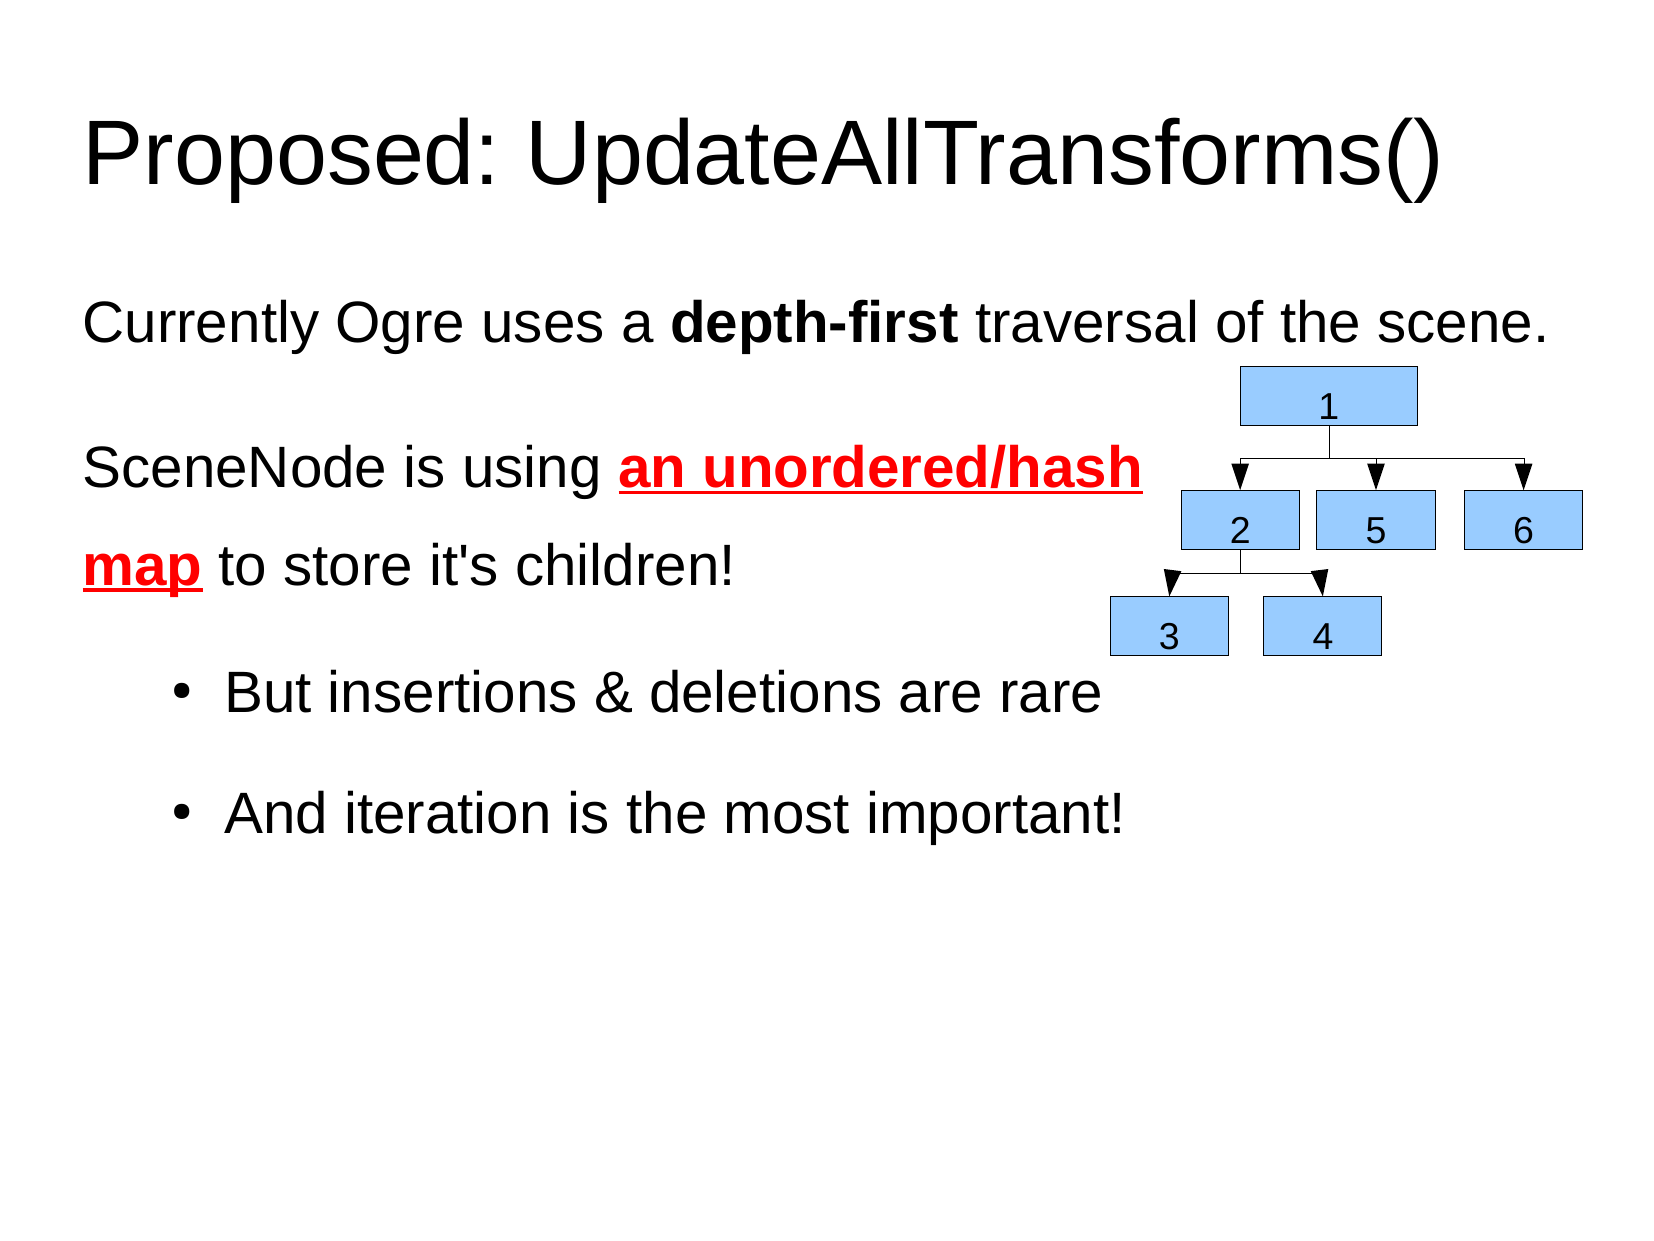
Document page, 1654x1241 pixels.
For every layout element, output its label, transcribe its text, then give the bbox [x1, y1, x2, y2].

list Currently Ogre uses a depth-first traversal of the scene. [82, 290, 1625, 357]
text_box 4 [1263, 596, 1382, 656]
text_box 5 [1316, 490, 1436, 550]
list SceneNode is using an unordered/hash map to store it's children! But insertions & deletions are rare And iteration is the most important! [82, 402, 1182, 817]
title Proposed: UpdateAllTransforms() [82, 49, 1571, 257]
text_box 1 [1240, 366, 1418, 426]
text_box 3 [1182, 596, 1229, 656]
text_box 6 [1464, 490, 1583, 550]
text_box 2 [1182, 490, 1300, 550]
